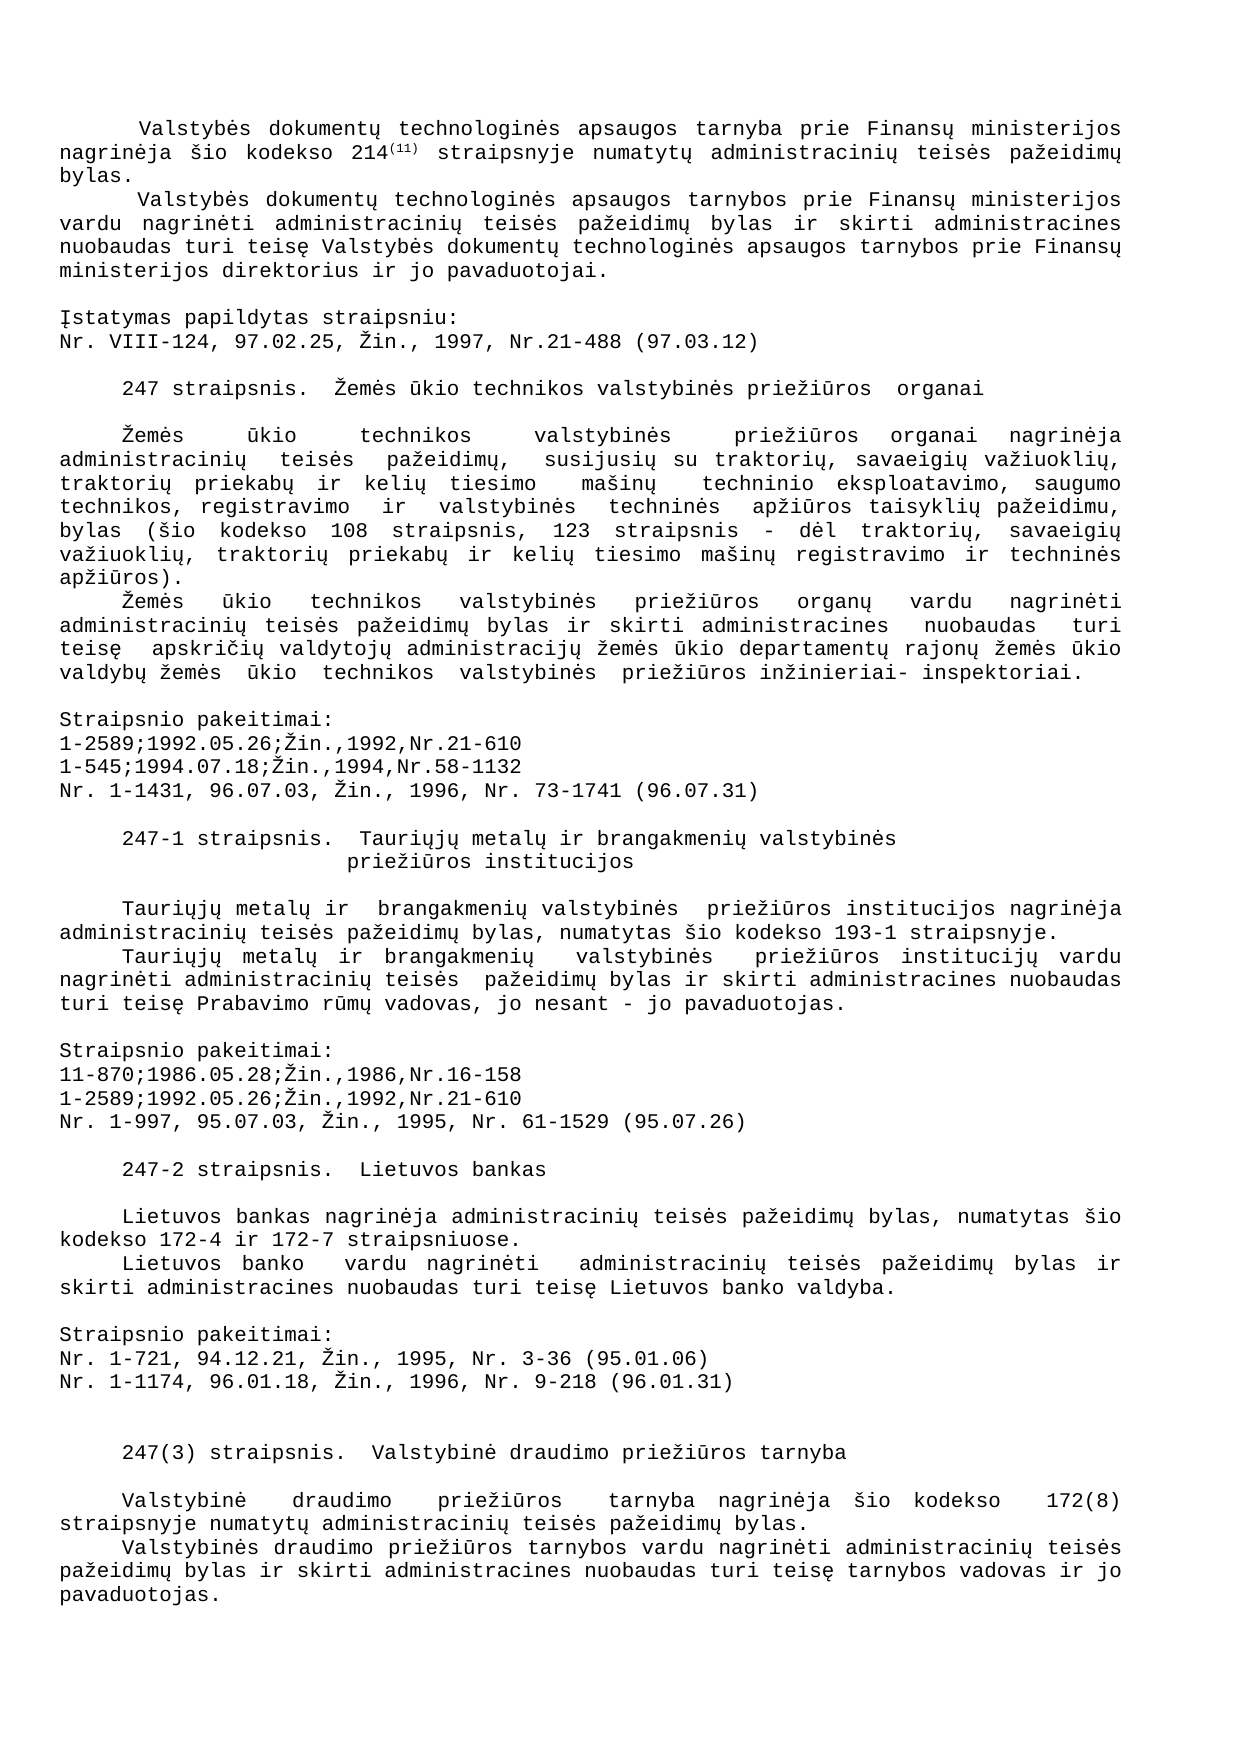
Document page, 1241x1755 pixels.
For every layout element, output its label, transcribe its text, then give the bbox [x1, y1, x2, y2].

text Lietuvos bankas nagrinėja administracinių teisės pažeidimų bylas, numatytas šio kodekso 172-4 ir 172-7 straipsniuose. [59, 1206, 1122, 1253]
text Nr. 1-721, 94.12.21, Žin., 1995, Nr. 3-36 (95.01.06) [59, 1348, 1122, 1371]
text Tauriųjų metalų ir brangakmenių valstybinės priežiūros institucijos nagrinėja administracinių teisės pažeidimų bylas, numatytas šio kodekso 193-1 straipsnyje. [59, 898, 1122, 946]
text Straipsnio pakeitimai: [59, 1040, 1122, 1064]
text 247 straipsnis. Žemės ūkio technikos valstybinės priežiūros organai [59, 378, 1122, 402]
text Straipsnio pakeitimai: [59, 1324, 1122, 1348]
text 247(3) straipsnis. Valstybinė draudimo priežiūros tarnyba [59, 1442, 1122, 1466]
text Straipsnio pakeitimai: [59, 709, 1122, 733]
text Valstybės dokumentų technologinės apsaugos tarnyba prie Finansų ministerijos nagrinėja šio kodekso 214(11) straipsnyje numatytų administracinių teisės pažeidimų bylas. [59, 118, 1122, 189]
text Nr. 1-1174, 96.01.18, Žin., 1996, Nr. 9-218 (96.01.31) [59, 1371, 1122, 1395]
text Įstatymas papildytas straipsniu: [59, 307, 1122, 331]
text 1-545;1994.07.18;Žin.,1994,Nr.58-1132 [59, 757, 1122, 780]
text Lietuvos banko vardu nagrinėti administracinių teisės pažeidimų bylas ir skirti administracines nuobaudas turi teisę Lietuvos banko valdyba. [59, 1253, 1122, 1300]
text Nr. 1-1431, 96.07.03, Žin., 1996, Nr. 73-1741 (96.07.31) [59, 780, 1122, 804]
text Nr. VIII-124, 97.02.25, Žin., 1997, Nr.21-488 (97.03.12) [59, 331, 1122, 354]
text priežiūros institucijos [59, 851, 1122, 875]
text Tauriųjų metalų ir brangakmenių valstybinės priežiūros institucijų vardu nagrinėti administracinių teisės pažeidimų bylas ir skirti administracines nuobaudas turi teisę Prabavimo rūmų vadovas, jo nesant - jo pavaduotojas. [59, 946, 1122, 1017]
text 11-870;1986.05.28;Žin.,1986,Nr.16-158 [59, 1064, 1122, 1088]
text Valstybinė draudimo priežiūros tarnyba nagrinėja šio kodekso 172(8) straipsnyje numatytų administracinių teisės pažeidimų bylas. [59, 1489, 1122, 1537]
text 247-1 straipsnis. Tauriųjų metalų ir brangakmenių valstybinės [59, 827, 1122, 851]
text Žemės ūkio technikos valstybinės priežiūros organai nagrinėja administracinių teisės pažeidimų, susijusių su traktorių, savaeigių važiuoklių, traktorių priekabų ir kelių tiesimo mašinų techninio eksploatavimo, saugumo technikos, registravimo ir valstybinės techninės apžiūros taisyklių pažeidimu, bylas (šio kodekso 108 straipsnis, 123 straipsnis - dėl traktorių, savaeigių važiuoklių, traktorių priekabų ir kelių tiesimo mašinų registravimo ir techninės apžiūros). [59, 426, 1122, 591]
text 1-2589;1992.05.26;Žin.,1992,Nr.21-610 [59, 733, 1122, 757]
text Žemės ūkio technikos valstybinės priežiūros organų vardu nagrinėti administracinių teisės pažeidimų bylas ir skirti administracines nuobaudas turi teisę apskričių valdytojų administracijų žemės ūkio departamentų rajonų žemės ūkio valdybų žemės ūkio technikos valstybinės priežiūros inžinieriai- inspektoriai. [59, 591, 1122, 686]
text 247-2 straipsnis. Lietuvos bankas [59, 1158, 1122, 1182]
text Valstybinės draudimo priežiūros tarnybos vardu nagrinėti administracinių teisės pažeidimų bylas ir skirti administracines nuobaudas turi teisę tarnybos vadovas ir jo pavaduotojas. [59, 1537, 1122, 1608]
text 1-2589;1992.05.26;Žin.,1992,Nr.21-610 [59, 1088, 1122, 1111]
text Nr. 1-997, 95.07.03, Žin., 1995, Nr. 61-1529 (95.07.26) [59, 1111, 1122, 1135]
text Valstybės dokumentų technologinės apsaugos tarnybos prie Finansų ministerijos vardu nagrinėti administracinių teisės pažeidimų bylas ir skirti administracines nuobaudas turi teisę Valstybės dokumentų technologinės apsaugos tarnybos prie Finansų ministerijos direktorius ir jo pavaduotojai. [59, 189, 1122, 284]
